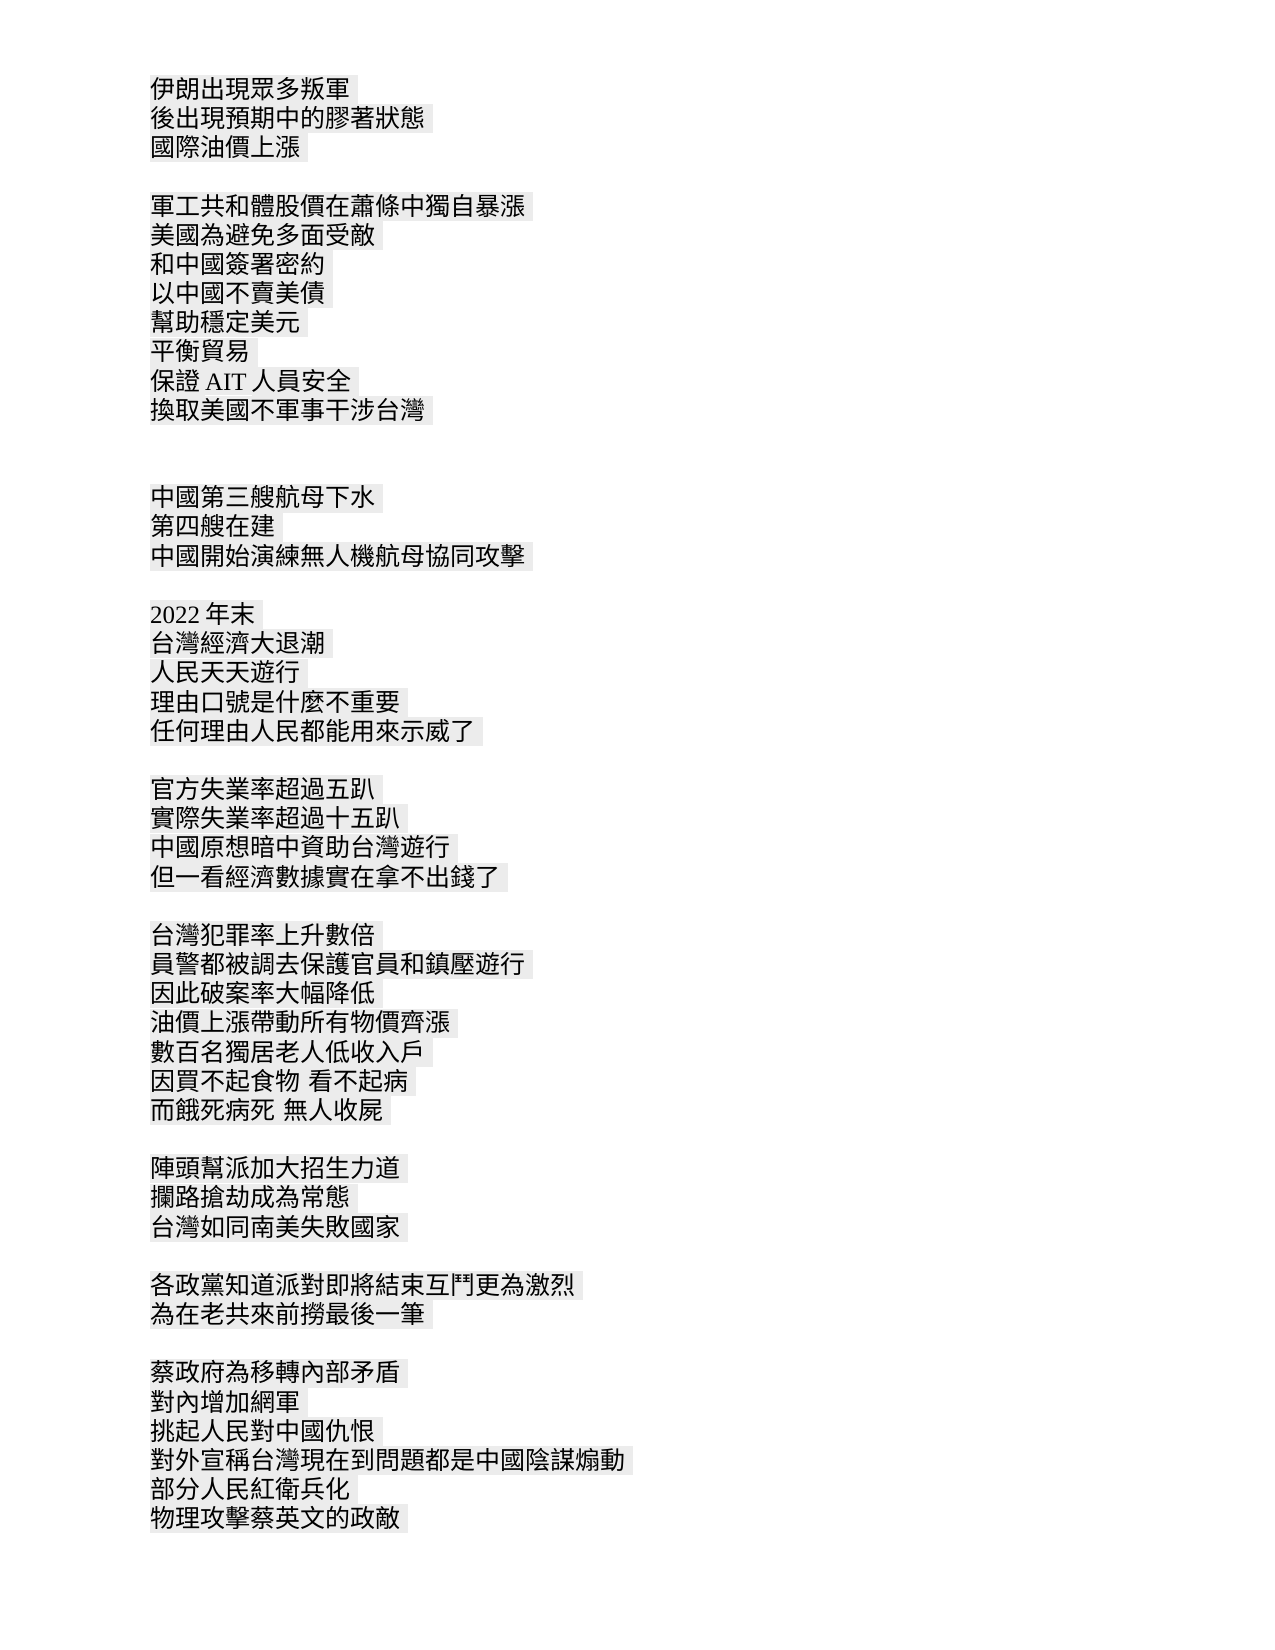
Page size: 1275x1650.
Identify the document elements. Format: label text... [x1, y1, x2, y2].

text 伊朗出現眾多叛軍 後出現預期中的膠著狀態 國際油價上漲 軍工共和體股價在蕭條中獨自暴漲 美國為避免多面受敵 和中國簽署密約 以中國不賣美債 幫助穩定美元 平衡貿易 保證AIT人員安全 換取美國不軍事干涉台灣 中國第三艘航母下水 第四艘在建 中國開始演練無人機航母協同攻擊 2022年末 台灣經濟大退潮 人民天天遊行 理由口號是什麼不重要 任何理由人民都能用來示威了 官方失業率超過五趴 實際失業率超過十五趴 中國原想暗中資助台灣遊行 但一看經濟數據實在拿不出錢了 台灣犯罪率上升數倍 員警都被調去保護官員和鎮壓遊行 因此破案率大幅降低 油價上漲帶動所有物價齊漲 數百名獨居老人低收入戶 因買不起食物 看不起病 而餓死病死 無人收屍 陣頭幫派加大招生力道 攔路搶劫成為常態 台灣如同南美失敗國家 各政黨知道派對即將結束互鬥更為激烈 為在老共來前撈最後一筆 蔡政府為移轉內部矛盾 對內增加網軍 挑起人民對中國仇恨 對外宣稱台灣現在到問題都是中國陰謀煽動 部分人民紅衛兵化 物理攻擊蔡英文的政敵 [150, 75, 1125, 1563]
